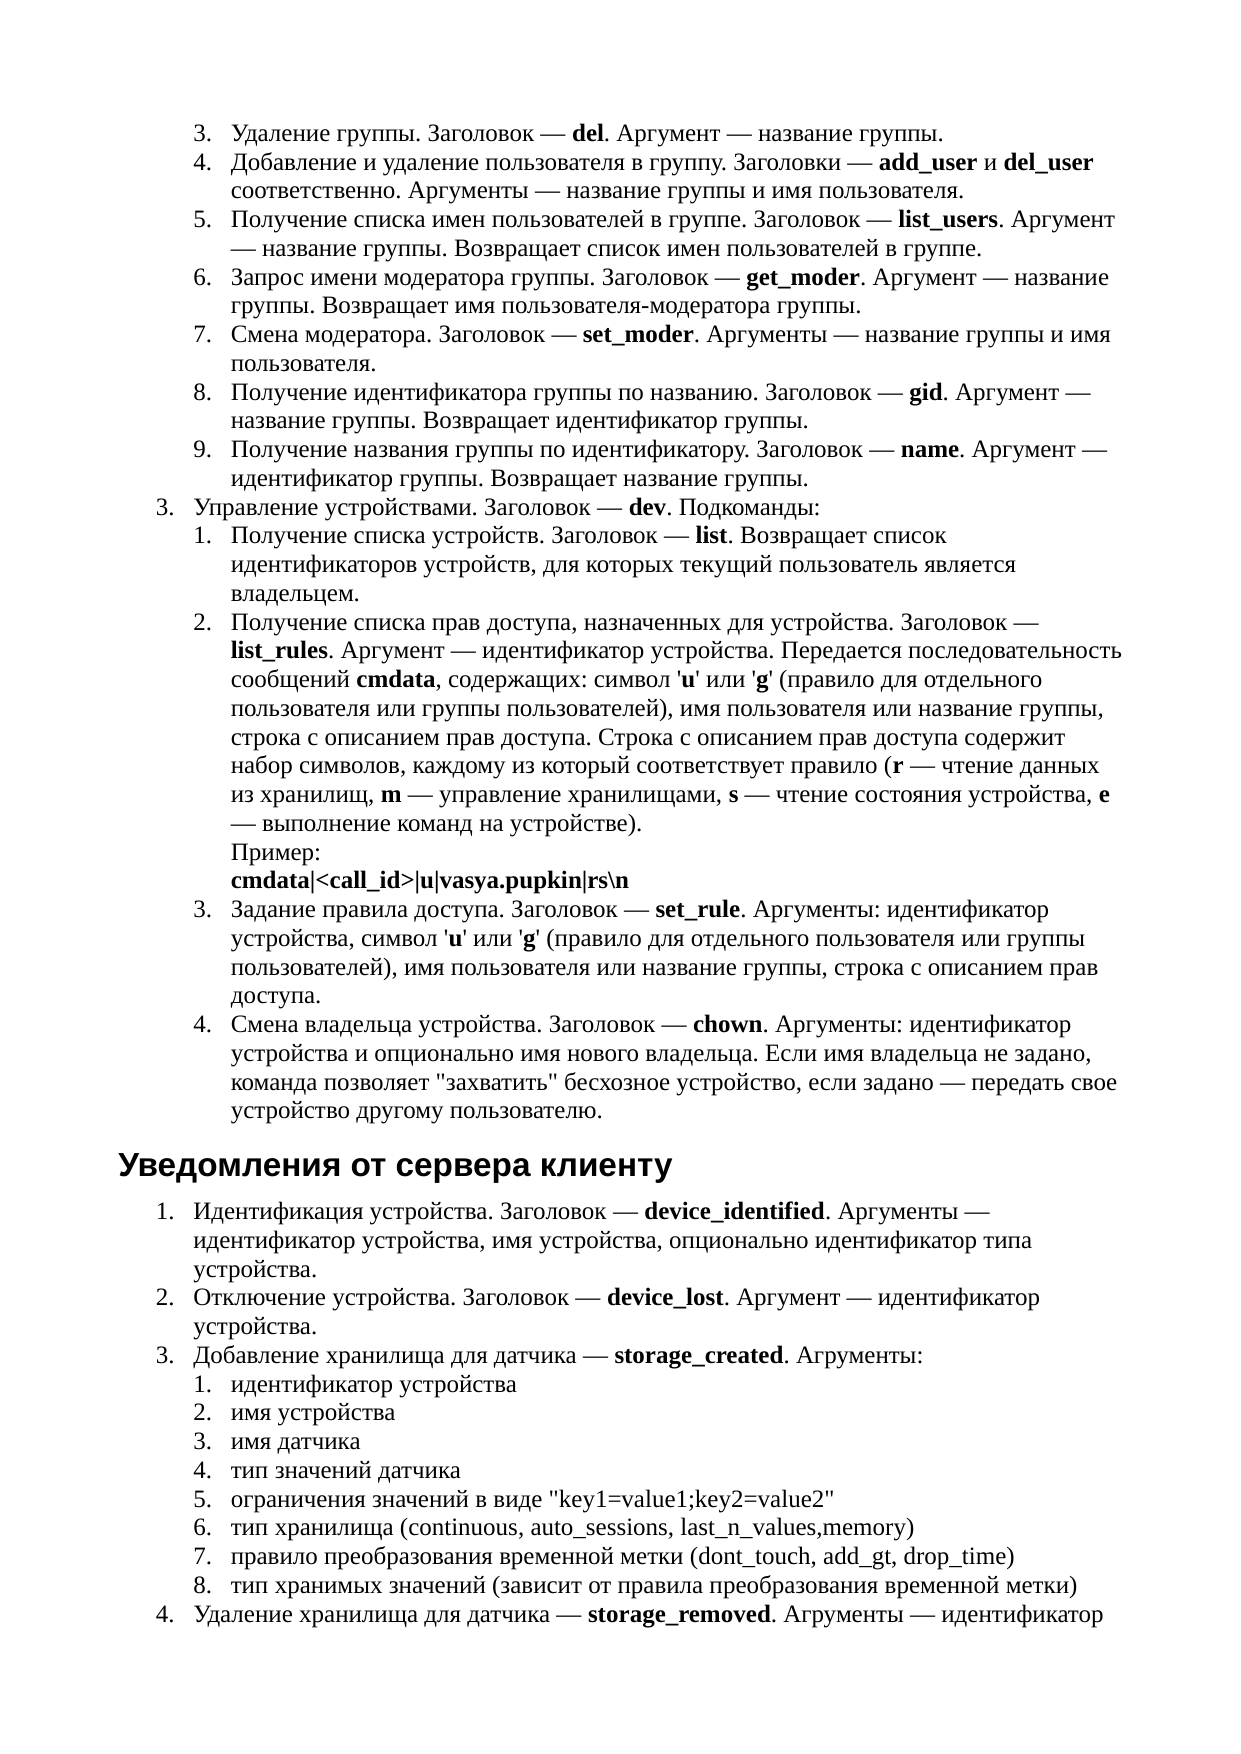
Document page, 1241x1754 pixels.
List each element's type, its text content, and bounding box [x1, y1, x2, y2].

subtitle Уведомления от сервера клиенту [118, 1145, 1122, 1184]
list Получение списка прав доступа, назначенных для устройства. Заголовок — list_rules. Аргумент — идентификатор устройства. Передается последовательность сообщений cmdata, содержащих: символ 'u' или 'g' (правило для отдельного пользователя или группы пользователей), имя пользователя или название группы, строка с описанием прав доступа. Строка с описанием прав доступа содержит набор символов, каждому из который соответствует правило (r — чтение данных из хранилищ, m — управление хранилищами, s — чтение состояния устройства, e — выполнение команд на устройстве). Пример: cmdata|<call_id>|u|vasya.pupkin|rs\n [193, 607, 1122, 894]
list Получение названия группы по идентификатору. Заголовок — name. Аргумент — идентификатор группы. Возвращает название группы. [193, 434, 1122, 492]
list тип значений датчика [193, 1455, 1122, 1484]
list Получение списка устройств. Заголовок — list. Возвращает список идентификаторов устройств, для которых текущий пользователь является владельцем. [193, 521, 1122, 607]
list Удаление хранилища для датчика — storage_removed. Агрументы — идентификатор [156, 1599, 1122, 1627]
list Смена модератора. Заголовок — set_moder. Аргументы — название группы и имя пользователя. [193, 319, 1122, 377]
list идентификатор устройства [193, 1369, 1122, 1397]
list Добавление хранилища для датчика — storage_created. Агрументы: [156, 1340, 1122, 1369]
list тип хранилища (continuous, auto_sessions, last_n_values,memory) [193, 1512, 1122, 1541]
list Отключение устройства. Заголовок — device_lost. Аргумент — идентификатор устройства. [156, 1282, 1122, 1340]
list правило преобразования временной метки (dont_touch, add_gt, drop_time) [193, 1541, 1122, 1570]
list имя устройства [193, 1397, 1122, 1426]
list Удаление группы. Заголовок — del. Аргумент — название группы. [193, 118, 1122, 147]
list тип хранимых значений (зависит от правила преобразования временной метки) [193, 1570, 1122, 1599]
list Идентификация устройства. Заголовок — device_identified. Аргументы — идентификатор устройства, имя устройства, опционально идентификатор типа устройства. [156, 1196, 1122, 1282]
list Управление устройствами. Заголовок — dev. Подкоманды: [156, 492, 1122, 521]
list Смена владельца устройства. Заголовок — chown. Аргументы: идентификатор устройства и опционально имя нового владельца. Если имя владельца не задано, команда позволяет "захватить" бесхозное устройство, если задано — передать свое устройство другому пользователю. [193, 1009, 1122, 1124]
list Добавление и удаление пользователя в группу. Заголовки — add_user и del_user соответственно. Аргументы — название группы и имя пользователя. [193, 147, 1122, 204]
list Задание правила доступа. Заголовок — set_rule. Аргументы: идентификатор устройства, символ 'u' или 'g' (правило для отдельного пользователя или группы пользователей), имя пользователя или название группы, строка с описанием прав доступа. [193, 894, 1122, 1009]
list Получение списка имен пользователей в группе. Заголовок — list_users. Аргумент — название группы. Возвращает список имен пользователей в группе. [193, 204, 1122, 262]
list Получение идентификатора группы по названию. Заголовок — gid. Аргумент — название группы. Возвращает идентификатор группы. [193, 377, 1122, 434]
list Запрос имени модератора группы. Заголовок — get_moder. Аргумент — название группы. Возвращает имя пользователя-модератора группы. [193, 262, 1122, 319]
list ограничения значений в виде "key1=value1;key2=value2" [193, 1484, 1122, 1512]
list имя датчика [193, 1426, 1122, 1455]
